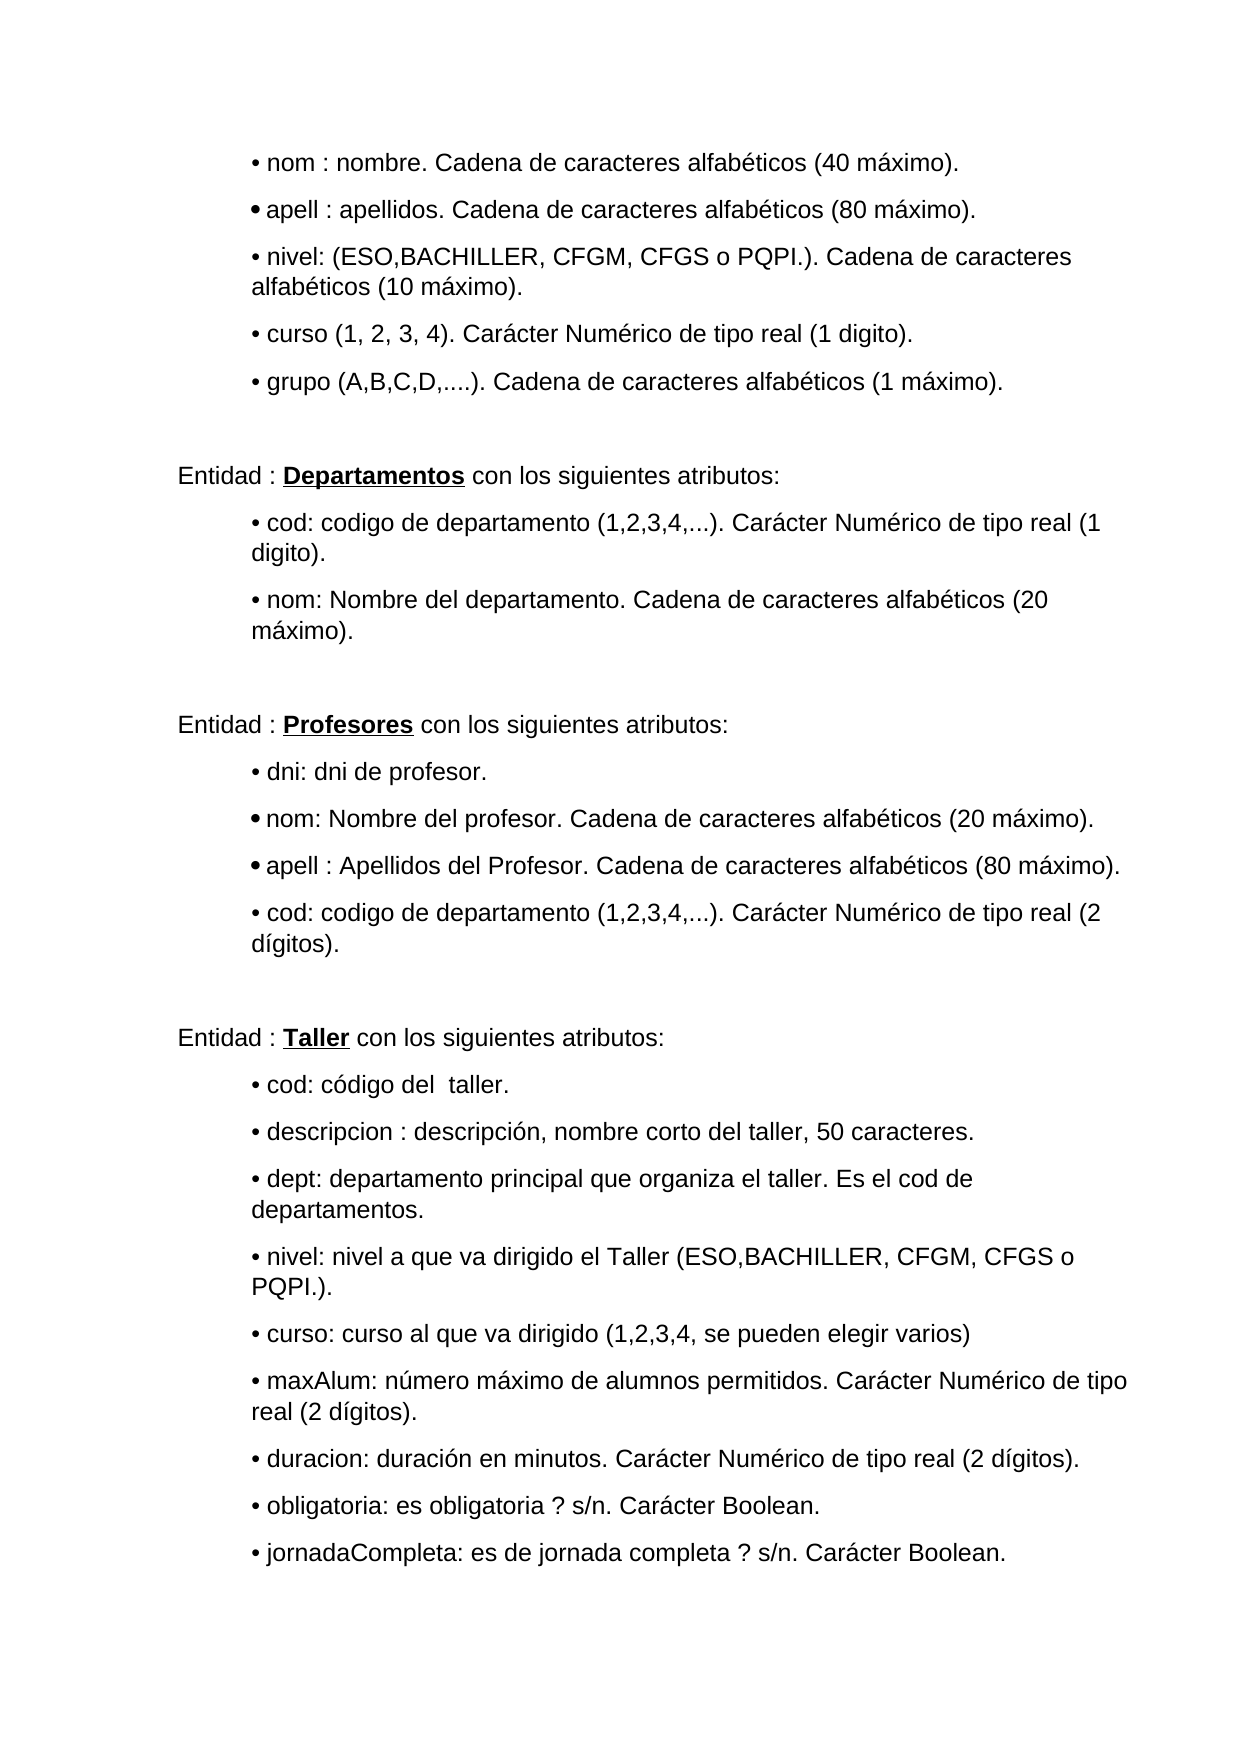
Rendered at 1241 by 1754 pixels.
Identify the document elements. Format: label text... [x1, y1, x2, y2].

text • jornadaCompleta: es de jornada completa ? s/n. Carácter Boolean. [251, 1538, 1137, 1567]
text • nom : nombre. Cadena de caracteres alfabéticos (40 máximo). [251, 148, 1137, 176]
text Entidad : Departamentos con los siguientes atributos: [177, 461, 1137, 489]
text Entidad : Profesores con los siguientes atributos: [177, 710, 1137, 738]
list nom: Nombre del profesor. Cadena de caracteres alfabéticos (20 máximo). [251, 804, 1137, 833]
text Entidad : Taller con los siguientes atributos: [177, 1023, 1137, 1052]
text • descripcion : descripción, nombre corto del taller, 50 caracteres. [251, 1117, 1137, 1146]
text • dni: dni de profesor. [251, 757, 1137, 786]
text • cod: código del taller. [251, 1070, 1137, 1099]
text • obligatoria: es obligatoria ? s/n. Carácter Boolean. [251, 1491, 1137, 1519]
text • nivel: (ESO,BACHILLER, CFGM, CFGS o PQPI.). Cadena de caracteres alfabéticos (10 máximo). [251, 242, 1137, 301]
text • grupo (A,B,C,D,....). Cadena de caracteres alfabéticos (1 máximo). [251, 366, 1137, 395]
list apell : apellidos. Cadena de caracteres alfabéticos (80 máximo). [251, 195, 1137, 223]
text • cod: codigo de departamento (1,2,3,4,...). Carácter Numérico de tipo real (2 dígitos). [251, 898, 1137, 957]
text • curso: curso al que va dirigido (1,2,3,4, se pueden elegir varios) [251, 1319, 1137, 1348]
text • nom: Nombre del departamento. Cadena de caracteres alfabéticos (20 máximo). [251, 585, 1137, 644]
text • nivel: nivel a que va dirigido el Taller (ESO,BACHILLER, CFGM, CFGS o PQPI.). [251, 1242, 1137, 1301]
text • dept: departamento principal que organiza el taller. Es el cod de departamentos. [251, 1164, 1137, 1223]
text • duracion: duración en minutos. Carácter Numérico de tipo real (2 dígitos). [251, 1444, 1137, 1472]
text • maxAlum: número máximo de alumnos permitidos. Carácter Numérico de tipo real (2 dígitos). [251, 1366, 1137, 1425]
text • cod: codigo de departamento (1,2,3,4,...). Carácter Numérico de tipo real (1 digito). [251, 508, 1137, 567]
text • curso (1, 2, 3, 4). Carácter Numérico de tipo real (1 digito). [251, 319, 1137, 348]
list apell : Apellidos del Profesor. Cadena de caracteres alfabéticos (80 máximo). [251, 851, 1137, 880]
